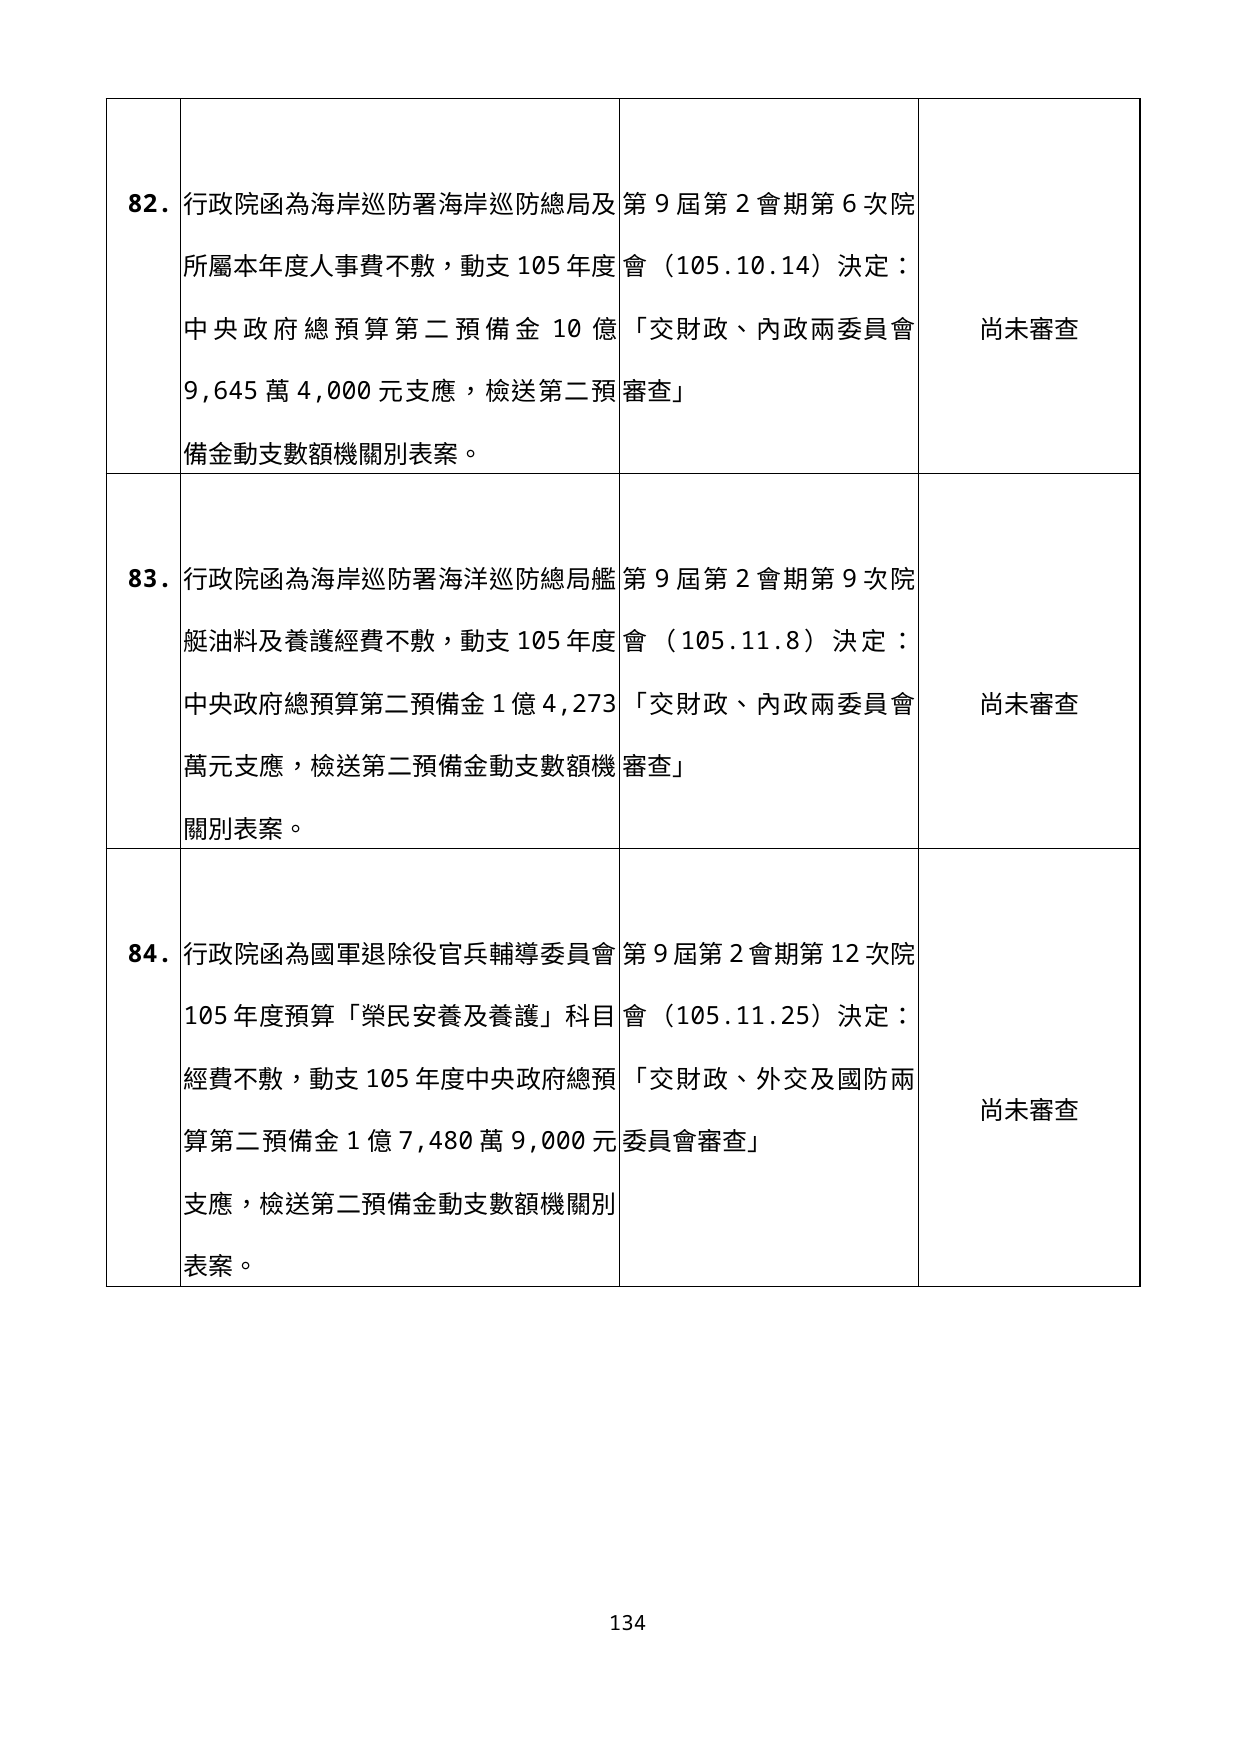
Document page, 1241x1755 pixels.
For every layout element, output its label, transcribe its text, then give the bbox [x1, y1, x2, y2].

table_cell 尚未審查 [919, 474, 1139, 848]
table_cell 第9屆第2會期第12次院會（105.11.25）決定：「交財政、外交及國防兩委員會審查」 [620, 849, 918, 1286]
table_cell [107, 99, 180, 473]
table_cell 尚未審查 [919, 849, 1139, 1286]
table_cell 行政院函為國軍退除役官兵輔導委員會105年度預算「榮民安養及養護」科目經費不敷，動支105年度中央政府總預算第二預備金1億7,480萬9,000元支應，檢送第二預備金動支數額機關別表案。 [181, 849, 619, 1286]
table_cell 尚未審查 [919, 99, 1139, 473]
table_cell [107, 849, 180, 1286]
table_cell [107, 474, 180, 848]
table_cell 第9屆第2會期第9次院會（105.11.8）決定：「交財政、內政兩委員會審查」 [620, 474, 918, 848]
table_cell 第9屆第2會期第6次院會（105.10.14）決定：「交財政、內政兩委員會審查」 [620, 99, 918, 473]
table_cell 行政院函為海岸巡防署海洋巡防總局艦艇油料及養護經費不敷，動支105年度中央政府總預算第二預備金1億4,273萬元支應，檢送第二預備金動支數額機關別表案。 [181, 474, 619, 848]
table_cell 行政院函為海岸巡防署海岸巡防總局及所屬本年度人事費不敷，動支105年度中央政府總預算第二預備金10億9,645萬4,000元支應，檢送第二預備金動支數額機關別表案。 [181, 99, 619, 473]
